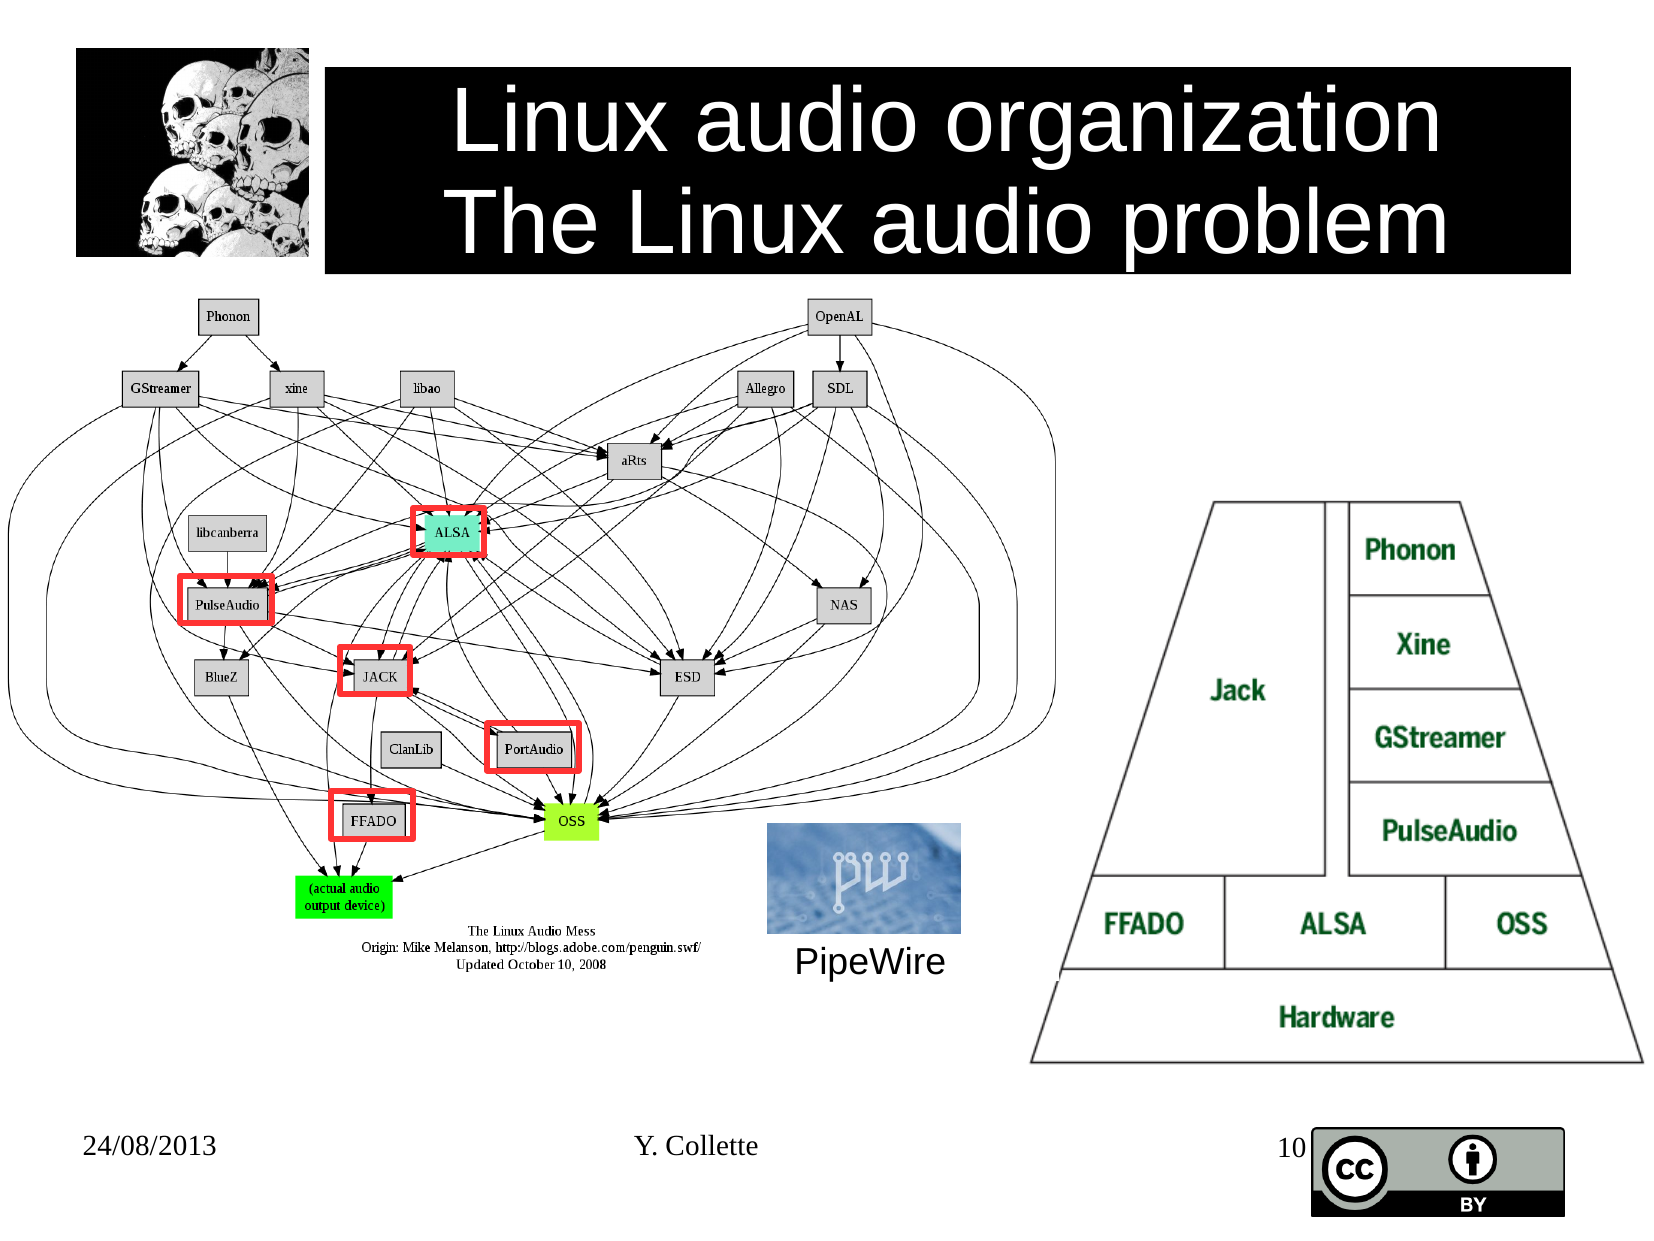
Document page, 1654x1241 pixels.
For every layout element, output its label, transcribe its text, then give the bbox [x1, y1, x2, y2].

text_box PipeWire [779, 933, 981, 990]
title Linux audio organization The Linux audio problem [324, 67, 1571, 275]
picture [1311, 1127, 1565, 1217]
picture [76, 48, 309, 257]
picture [4, 295, 1654, 1085]
